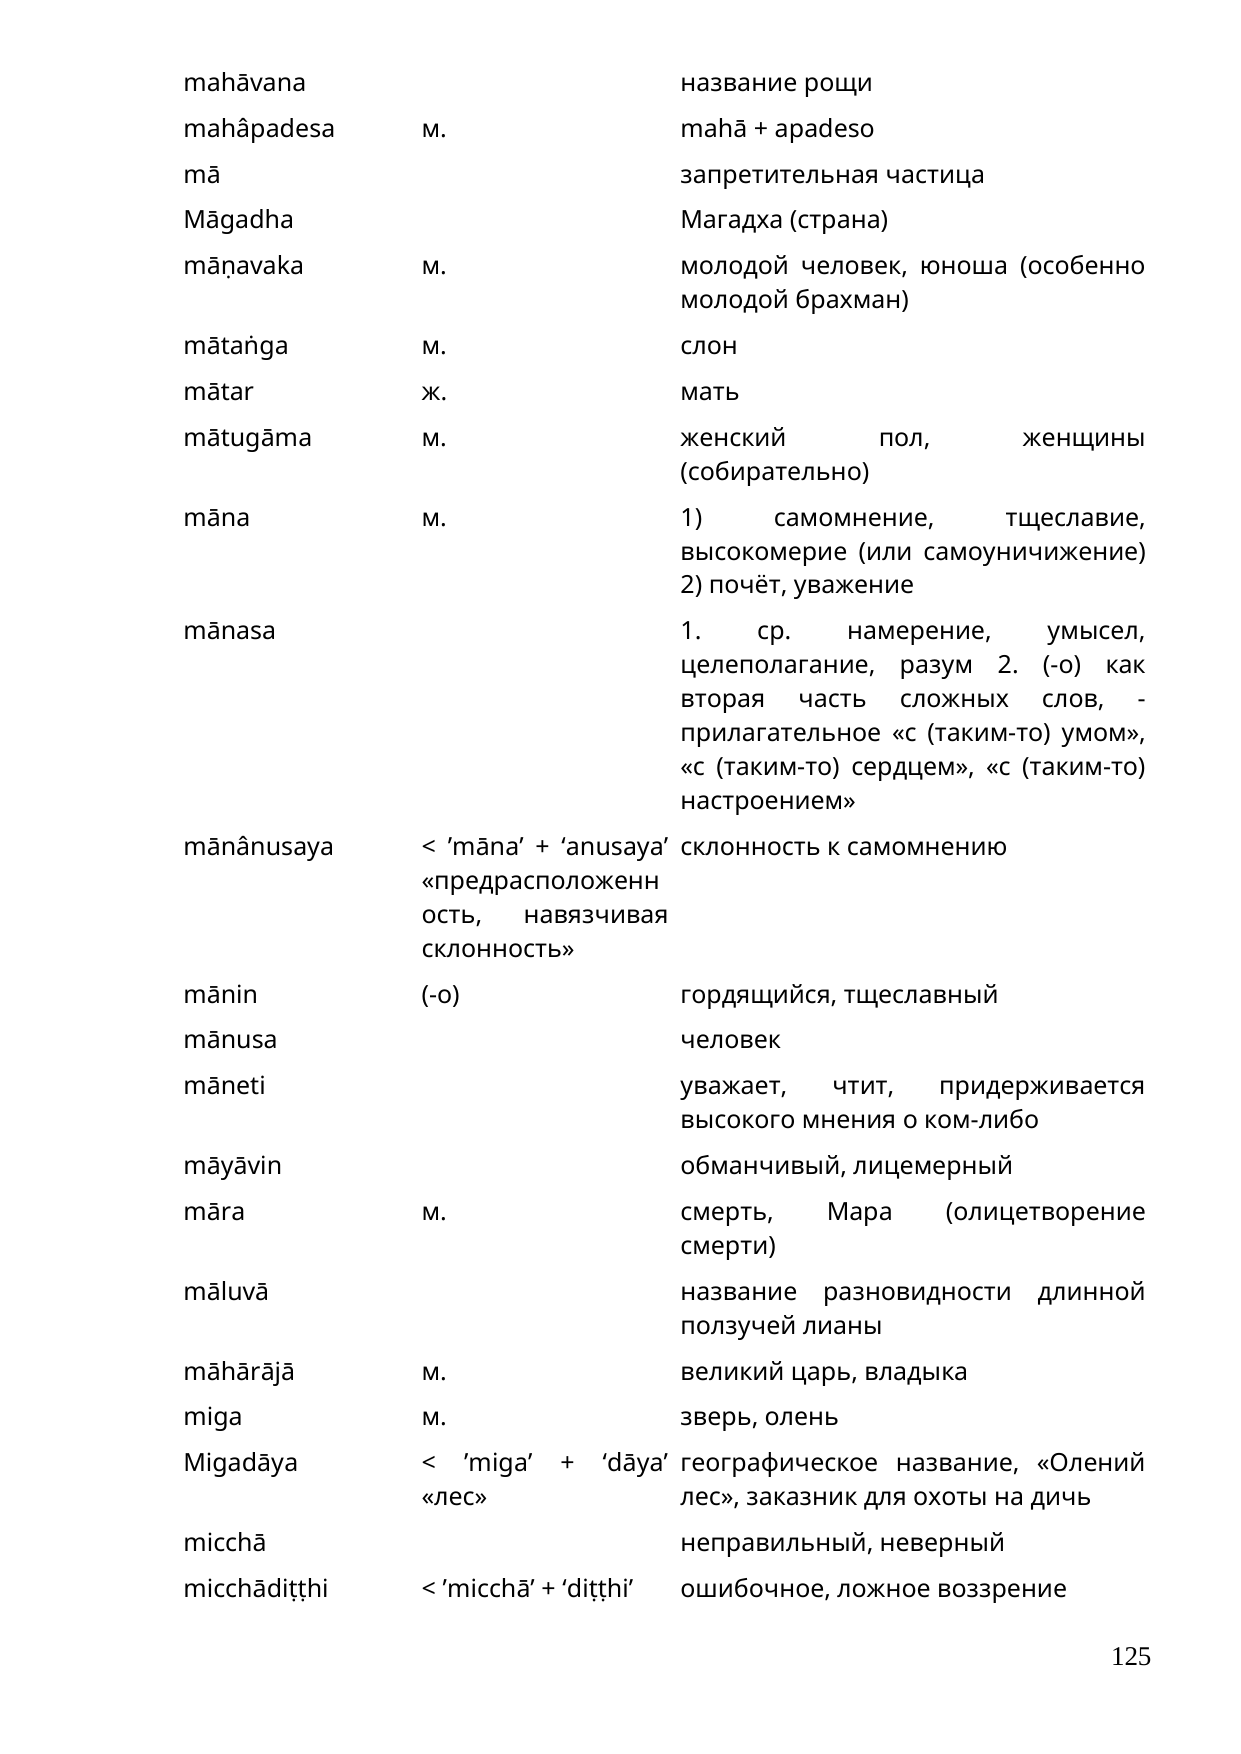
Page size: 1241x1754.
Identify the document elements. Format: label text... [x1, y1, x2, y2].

table_cell м. [415, 243, 674, 322]
table_cell mānusa [177, 1017, 415, 1062]
table_cell māneti [177, 1063, 415, 1142]
table_cell зверь, олень [674, 1394, 1152, 1439]
table_cell Migadāya [177, 1439, 415, 1519]
table_cell [415, 1268, 674, 1348]
table_cell м. [415, 414, 674, 494]
table_cell ж. [415, 368, 674, 414]
table_cell [415, 151, 674, 197]
table_cell название рощи [674, 59, 1152, 105]
table_cell [415, 197, 674, 242]
table_cell молодой человек, юноша (особенно молодой брахман) [674, 243, 1152, 322]
table_cell [415, 1063, 674, 1142]
table_cell [415, 1142, 674, 1188]
table_cell м. [415, 494, 674, 607]
table_cell 1) самомнение, тщеславие, высокомерие (или самоуничижение) 2) почёт, уважение [674, 494, 1152, 607]
table_cell micchādiṭṭhi [177, 1565, 415, 1611]
table_cell слон [674, 322, 1152, 368]
table_cell [415, 1017, 674, 1062]
table_cell < ’māna’ + ‘anusaya’ «предрасположенность, навязчивая склонность» [415, 823, 674, 971]
table_cell mānin [177, 971, 415, 1017]
table_cell великий царь, владыка [674, 1348, 1152, 1393]
table_cell māra [177, 1188, 415, 1268]
table_cell м. [415, 1394, 674, 1439]
table_cell человек [674, 1017, 1152, 1062]
table_cell неправильный, неверный [674, 1519, 1152, 1565]
table_cell ошибочное, ложное воззрение [674, 1565, 1152, 1611]
table_cell micchā [177, 1519, 415, 1565]
table_cell māluvā [177, 1268, 415, 1348]
table_cell женский пол, женщины (собирательно) [674, 414, 1152, 494]
table_cell < ’miga’ + ‘dāya’ «лес» [415, 1439, 674, 1519]
table_cell [415, 59, 674, 105]
table_cell miga [177, 1394, 415, 1439]
table_cell Māgadha [177, 197, 415, 242]
table_cell обманчивый, лицемерный [674, 1142, 1152, 1188]
table_cell запретительная частица [674, 151, 1152, 197]
table_cell mātar [177, 368, 415, 414]
table_cell Магадхa (страна) [674, 197, 1152, 242]
table_cell мать [674, 368, 1152, 414]
table_cell mahâpadesa [177, 105, 415, 151]
table_cell māhārājā [177, 1348, 415, 1393]
table_cell [415, 608, 674, 823]
table_cell географическое название, «Олений лес», заказник для охоты на дичь [674, 1439, 1152, 1519]
table_cell mahāvana [177, 59, 415, 105]
table_cell [415, 1519, 674, 1565]
table_cell 1. ср. намерение, умысел, целеполагание, разум 2. (-о) как вторая часть сложных слов, - прилагательное «с (таким-то) умом», «с (таким-то) сердцем», «с (таким-то) настроением» [674, 608, 1152, 823]
table_cell (-о) [415, 971, 674, 1017]
table_cell mātaṅga [177, 322, 415, 368]
table_cell mahā + apadeso [674, 105, 1152, 151]
table_cell māyāvin [177, 1142, 415, 1188]
table_cell м. [415, 1188, 674, 1268]
table_cell mātugāma [177, 414, 415, 494]
table_cell м. [415, 105, 674, 151]
table_cell māṇavaka [177, 243, 415, 322]
table_cell mānânusaya [177, 823, 415, 971]
table_cell mā [177, 151, 415, 197]
table_cell название разновидности длинной ползучей лианы [674, 1268, 1152, 1348]
table_cell < ’micchā’ + ‘diṭṭhi’ [415, 1565, 674, 1611]
table_cell уважает, чтит, придерживается высокого мнения о ком-либо [674, 1063, 1152, 1142]
table_cell м. [415, 1348, 674, 1393]
table_cell м. [415, 322, 674, 368]
table_cell māna [177, 494, 415, 607]
table_cell смерть, Мара (олицетворение смерти) [674, 1188, 1152, 1268]
table_cell гордящийся, тщеславный [674, 971, 1152, 1017]
table_cell mānasa [177, 608, 415, 823]
table_cell склонность к самомнению [674, 823, 1152, 971]
